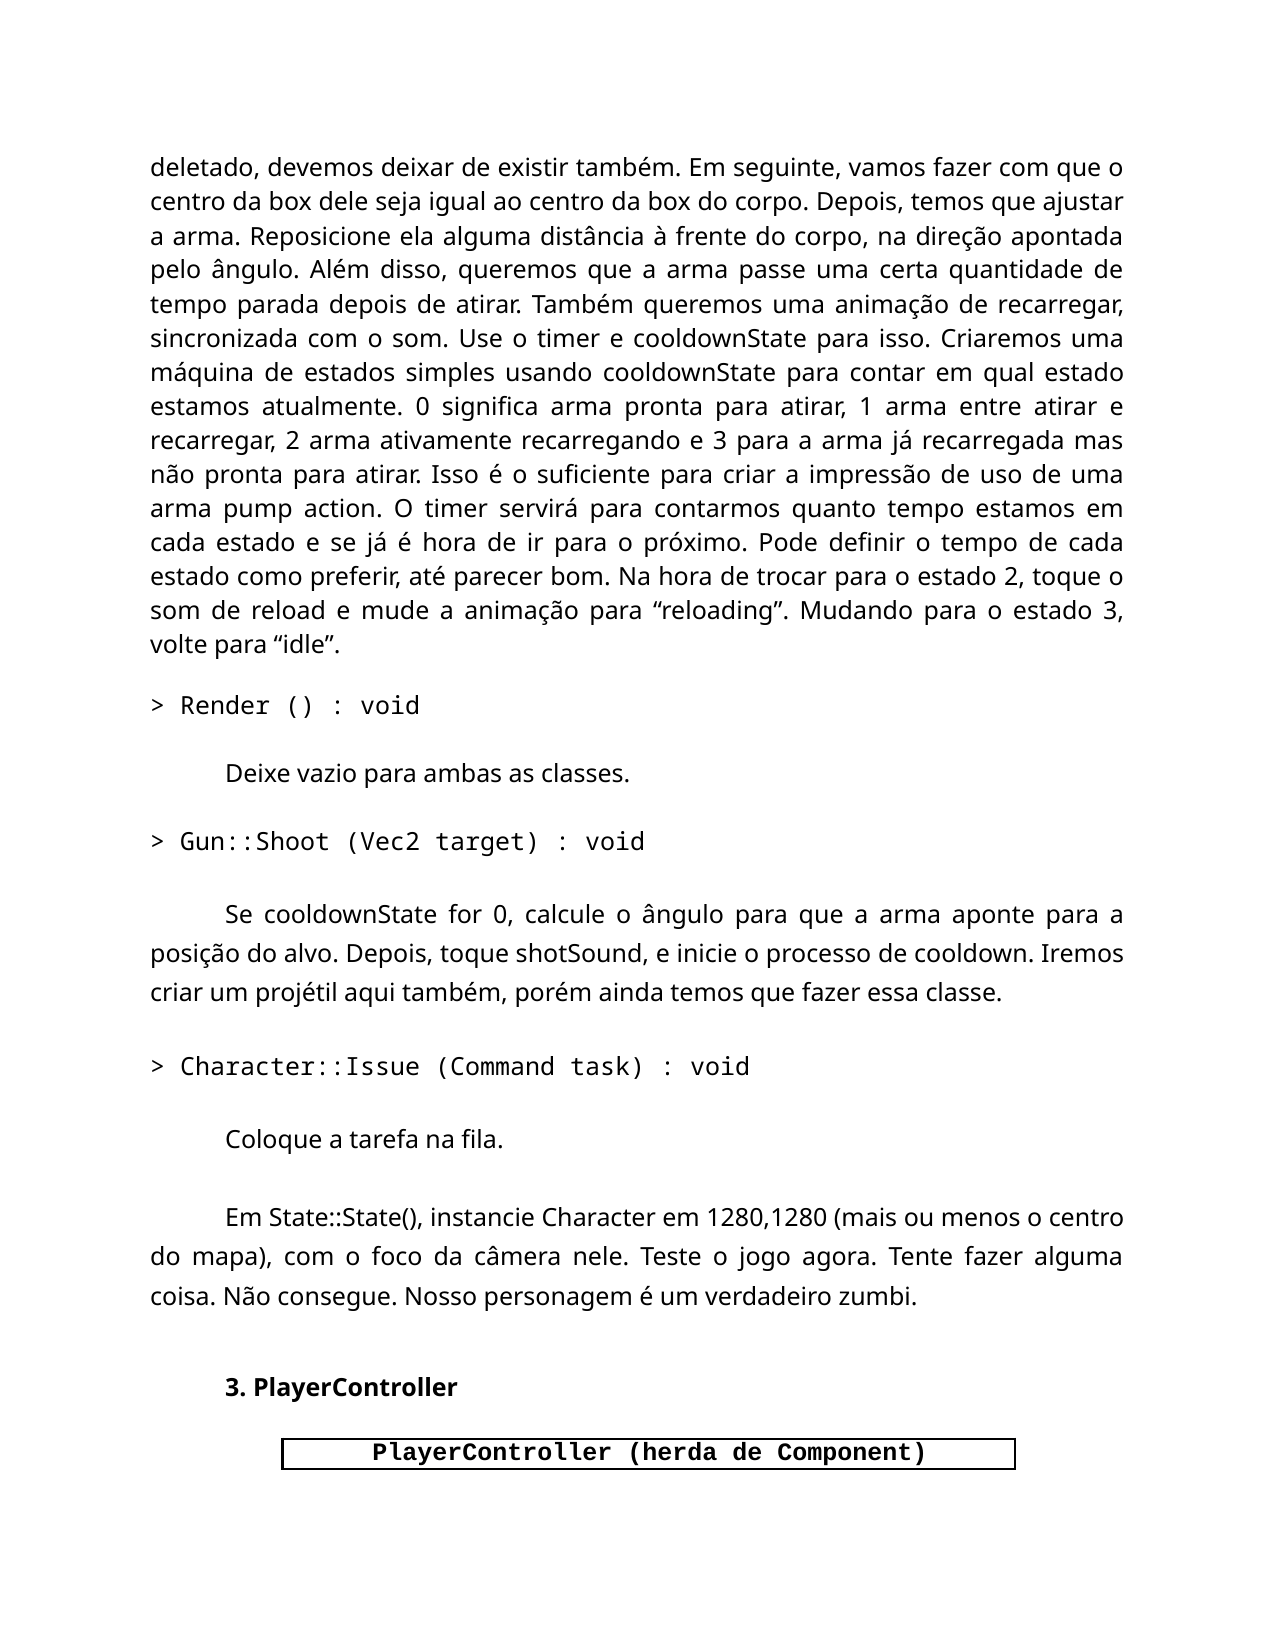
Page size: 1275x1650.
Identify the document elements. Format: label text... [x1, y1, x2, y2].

text Se cooldownState for 0, calcule o ângulo para que a arma aponte para a posição do alvo. Depois, toque shotSound, e inicie o processo de cooldown. Iremos criar um projétil aqui também, porém ainda temos que fazer essa classe. [150, 897, 1125, 1009]
text Coloque a tarefa na fila. [150, 1122, 1125, 1156]
text 3. PlayerController [150, 1369, 1125, 1404]
text > Render () : void [150, 687, 1125, 721]
text Deixe vazio para ambas as classes. [150, 755, 1125, 789]
table_header PlayerController (herda de Component) [284, 1440, 1014, 1468]
text deletado, devemos deixar de existir também. Em seguinte, vamos fazer com que o centro da box dele seja igual ao centro da box do corpo. Depois, temos que ajustar a arma. Reposicione ela alguma distância à frente do corpo, na direção apontada pelo ângulo. Além disso, queremos que a arma passe uma certa quantidade de tempo parada depois de atirar. Também queremos uma animação de recarregar, sincronizada com o som. Use o timer e cooldownState para isso. Criaremos uma máquina de estados simples usando cooldownState para contar em qual estado estamos atualmente. 0 significa arma pronta para atirar, 1 arma entre atirar e recarregar, 2 arma ativamente recarregando e 3 para a arma já recarregada mas não pronta para atirar. Isso é o suficiente para criar a impressão de uso de uma arma pump action. O timer servirá para contarmos quanto tempo estamos em cada estado e se já é hora de ir para o próximo. Pode definir o tempo de cada estado como preferir, até parecer bom. Na hora de trocar para o estado 2, toque o som de reload e mude a animação para “reloading”. Mudando para o estado 3, volte para “idle”. [150, 150, 1125, 661]
text > Character::Issue (Command task) : void [150, 1048, 1125, 1082]
text Em State::State(), instancie Character em 1280,1280 (mais ou menos o centro do mapa), com o foco da câmera nele. Teste o jogo agora. Tente fazer alguma coisa. Não consegue. Nosso personagem é um verdadeiro zumbi. [150, 1200, 1125, 1312]
text > Gun::Shoot (Vec2 target) : void [150, 823, 1125, 858]
